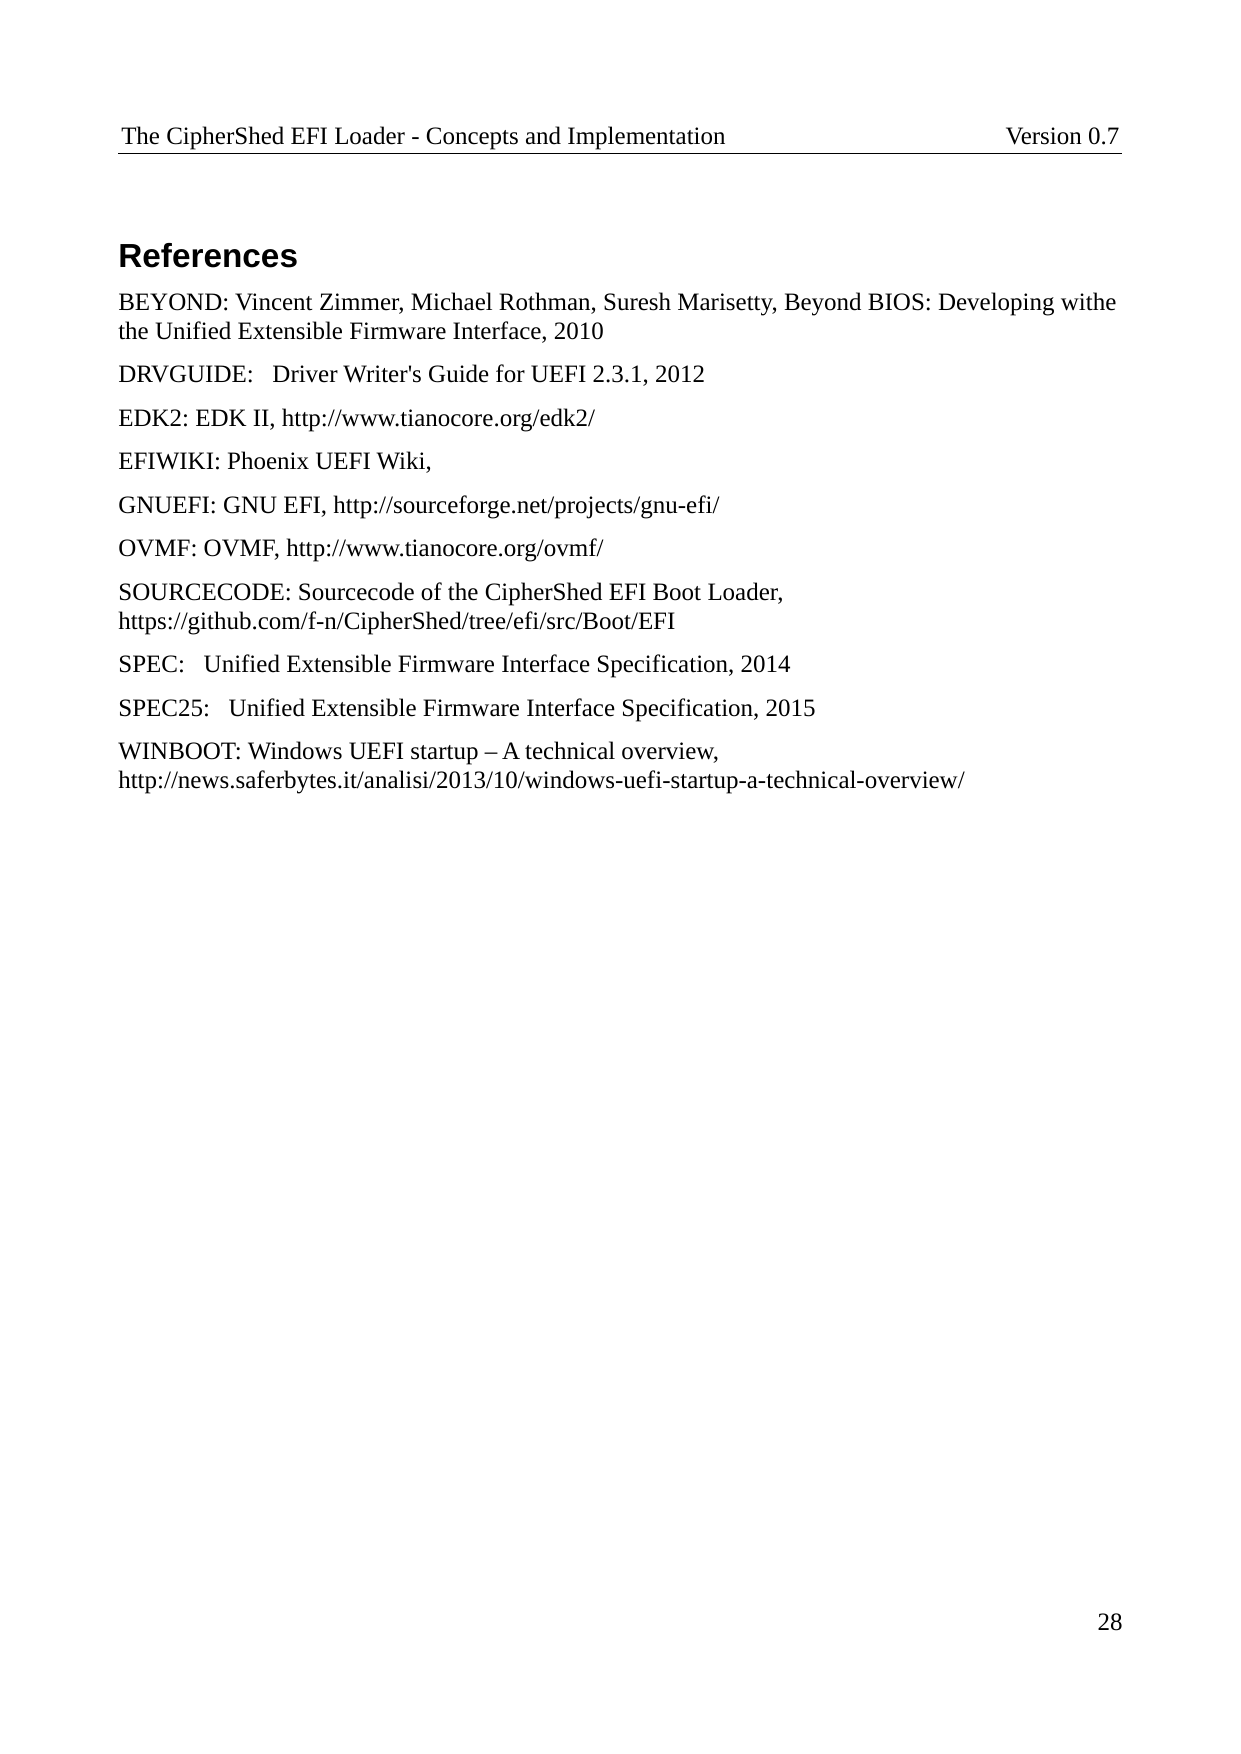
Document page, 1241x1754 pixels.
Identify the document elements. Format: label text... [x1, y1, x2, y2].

text EDK2: EDK II, http://www.tianocore.org/edk2/ [118, 403, 1122, 432]
text OVMF: OVMF, http://www.tianocore.org/ovmf/ [118, 533, 1122, 562]
text SPEC25: Unified Extensible Firmware Interface Specification, 2015 [118, 693, 1122, 722]
text WINBOOT: Windows UEFI startup – A technical overview, http://news.saferbytes.it/analisi/2013/10/windows-uefi-startup-a-technical-overview/ [118, 736, 1122, 794]
text SPEC: Unified Extensible Firmware Interface Specification, 2014 [118, 649, 1122, 678]
text EFIWIKI: Phoenix UEFI Wiki, [118, 446, 1122, 475]
text DRVGUIDE: Driver Writer's Guide for UEFI 2.3.1, 2012 [118, 359, 1122, 388]
text BEYOND: Vincent Zimmer, Michael Rothman, Suresh Marisetty, Beyond BIOS: Developing withe the Unified Extensible Firmware Interface, 2010 [118, 287, 1122, 344]
text SOURCECODE: Sourcecode of the CipherShed EFI Boot Loader, https://github.com/f-n/CipherShed/tree/efi/src/Boot/EFI [118, 577, 1122, 634]
subtitle References [118, 236, 1122, 274]
text GNUEFI: GNU EFI, http://sourceforge.net/projects/gnu-efi/ [118, 490, 1122, 519]
